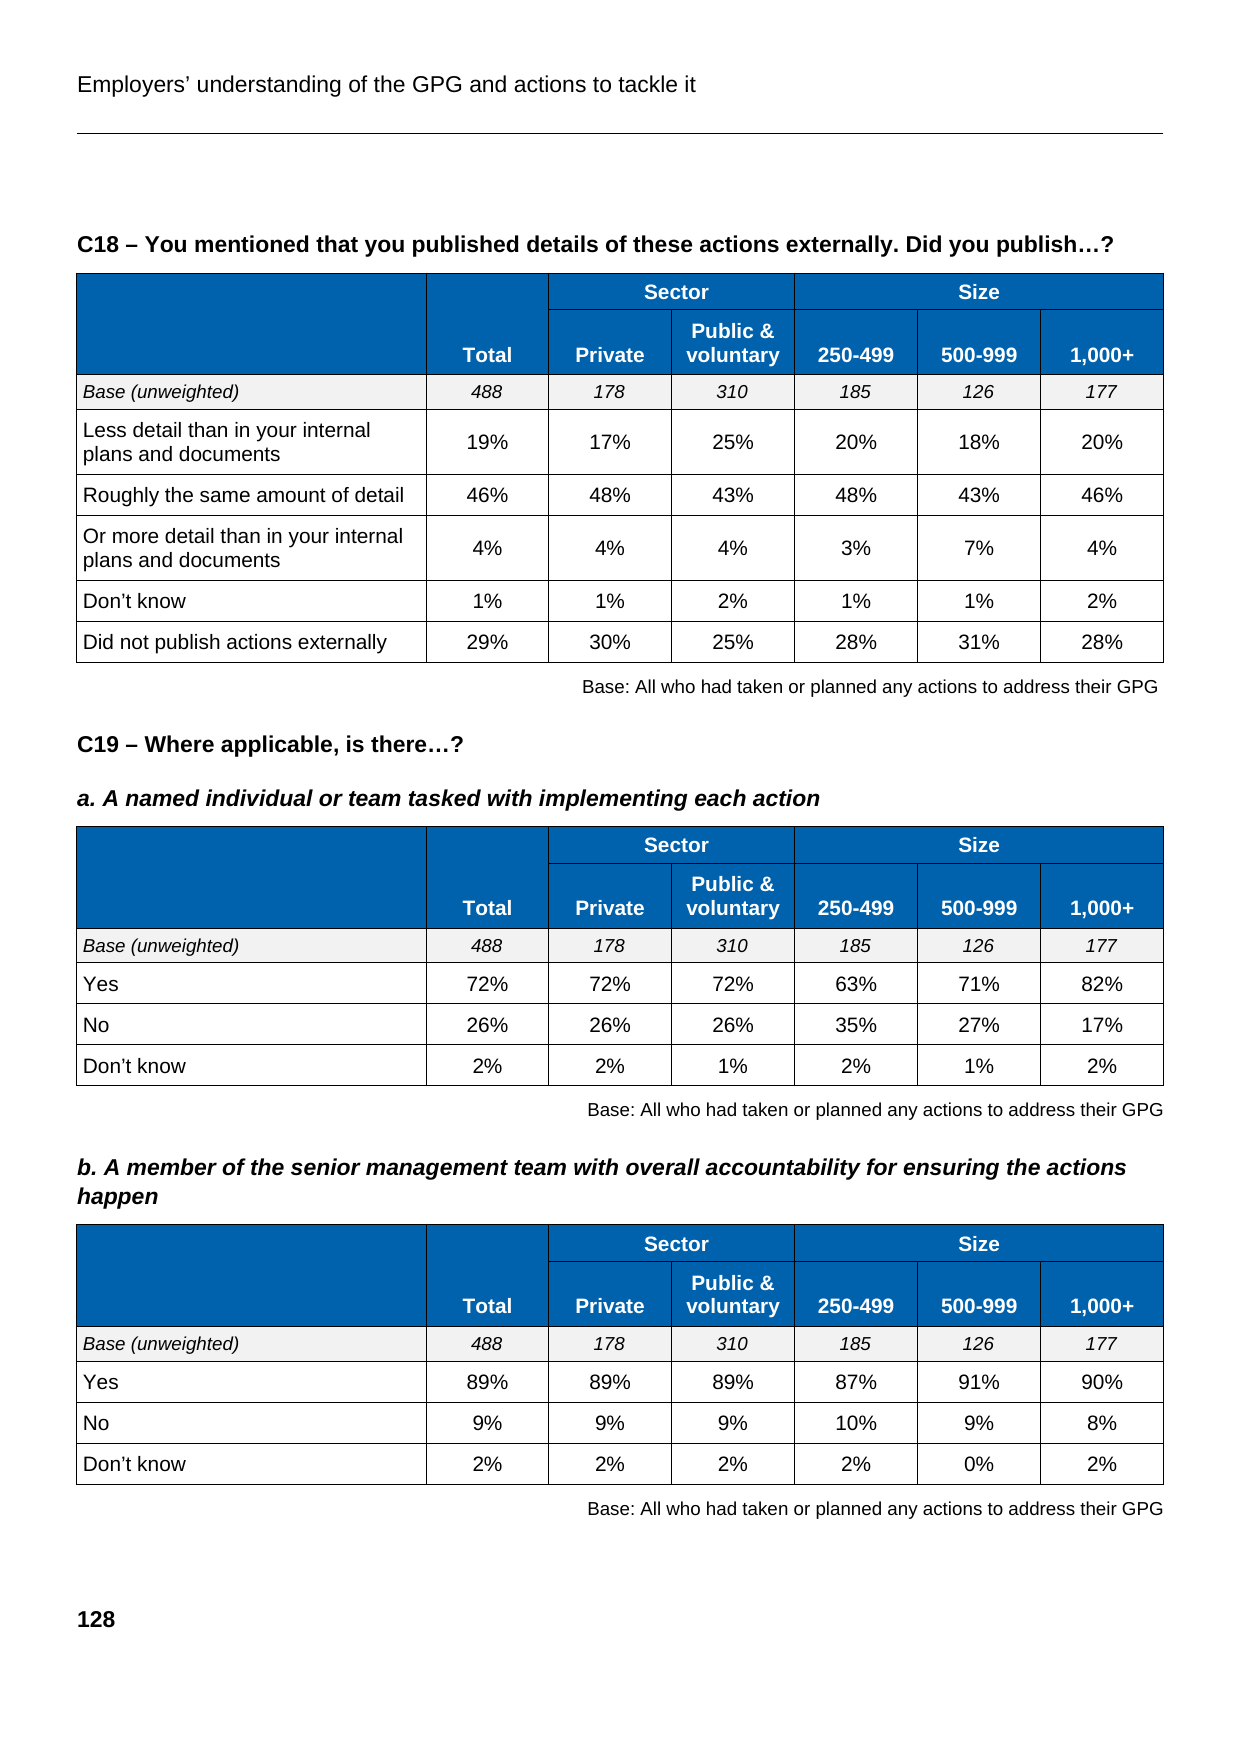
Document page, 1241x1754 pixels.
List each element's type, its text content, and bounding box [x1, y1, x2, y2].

table_cell 35% [795, 1004, 917, 1044]
table_cell 2% [672, 581, 794, 621]
text Base: All who had taken or planned any actions to address their GPG [77, 1497, 1163, 1519]
table_cell 17% [549, 410, 671, 474]
table_cell Public & voluntary [672, 310, 794, 374]
table_cell 2% [427, 1444, 548, 1484]
table_cell 178 [549, 1327, 671, 1361]
table_header Sector [549, 1225, 794, 1261]
table_cell 2% [795, 1045, 917, 1085]
table_cell 18% [918, 410, 1040, 474]
table_header Sector [549, 827, 794, 863]
table_cell 250-499 [795, 1262, 917, 1326]
table_cell 46% [1041, 475, 1163, 515]
table_cell 3% [795, 516, 917, 580]
table_cell 43% [918, 475, 1040, 515]
table_cell 1% [918, 581, 1040, 621]
table_cell 82% [1041, 963, 1163, 1003]
table_cell 30% [549, 622, 671, 662]
table_cell 9% [427, 1403, 548, 1443]
table_cell 20% [795, 410, 917, 474]
table_cell 4% [672, 516, 794, 580]
table_cell 91% [918, 1362, 1040, 1402]
table_cell 87% [795, 1362, 917, 1402]
table_header Total [427, 1225, 548, 1326]
table_cell No [77, 1004, 426, 1044]
text Base: All who had taken or planned any actions to address their GPG [77, 676, 1163, 697]
table_cell 89% [427, 1362, 548, 1402]
table_cell 90% [1041, 1362, 1163, 1402]
table_cell Don’t know [77, 1045, 426, 1085]
table_cell Did not publish actions externally [77, 622, 426, 662]
table_header [77, 827, 426, 928]
table_cell 26% [672, 1004, 794, 1044]
text Base: All who had taken or planned any actions to address their GPG [77, 1099, 1163, 1121]
table_cell Yes [77, 963, 426, 1003]
table_cell 126 [918, 375, 1040, 409]
table_cell Private [549, 1262, 671, 1326]
table_cell 2% [549, 1045, 671, 1085]
table_cell 1% [427, 581, 548, 621]
table_cell 1,000+ [1041, 1262, 1163, 1326]
table_cell 177 [1041, 1327, 1163, 1361]
table_cell Public & voluntary [672, 864, 794, 928]
table_header [77, 1225, 426, 1326]
table_cell Base (unweighted) [77, 1327, 426, 1361]
table_cell No [77, 1403, 426, 1443]
table_cell 250-499 [795, 310, 917, 374]
text C19 – Where applicable, is there…? [77, 731, 1163, 757]
table_cell 7% [918, 516, 1040, 580]
table_cell 4% [427, 516, 548, 580]
table_cell 1% [672, 1045, 794, 1085]
table_cell 310 [672, 1327, 794, 1361]
table_cell Don’t know [77, 581, 426, 621]
table_cell Base (unweighted) [77, 375, 426, 409]
table_cell 43% [672, 475, 794, 515]
table_cell 28% [795, 622, 917, 662]
table_cell 17% [1041, 1004, 1163, 1044]
text C18 – You mentioned that you published details of these actions externally. Did you publish…? [77, 231, 1163, 257]
table_cell 26% [427, 1004, 548, 1044]
table_cell 177 [1041, 929, 1163, 962]
table_cell 488 [427, 929, 548, 962]
table_cell 2% [795, 1444, 917, 1484]
table_cell 488 [427, 1327, 548, 1361]
table_cell 185 [795, 929, 917, 962]
table_cell 310 [672, 375, 794, 409]
table_cell 48% [795, 475, 917, 515]
table_cell 250-499 [795, 864, 917, 928]
table_cell 1% [795, 581, 917, 621]
table_cell 310 [672, 929, 794, 962]
table_cell Roughly the same amount of detail [77, 475, 426, 515]
table_header [77, 274, 426, 374]
table_cell Or more detail than in your internal plans and documents [77, 516, 426, 580]
table_cell Yes [77, 1362, 426, 1402]
table_cell 9% [549, 1403, 671, 1443]
table_cell 185 [795, 1327, 917, 1361]
table_cell 19% [427, 410, 548, 474]
table_cell Don’t know [77, 1444, 426, 1484]
table_cell 1,000+ [1041, 864, 1163, 928]
table_cell Base (unweighted) [77, 929, 426, 962]
table_cell 26% [549, 1004, 671, 1044]
table_cell 1% [549, 581, 671, 621]
table_cell 1% [918, 1045, 1040, 1085]
table_cell Less detail than in your internal plans and documents [77, 410, 426, 474]
table_cell 89% [672, 1362, 794, 1402]
table_cell 4% [549, 516, 671, 580]
table_cell 488 [427, 375, 548, 409]
table_cell 500-999 [918, 310, 1040, 374]
table_cell Public & voluntary [672, 1262, 794, 1326]
table_cell 178 [549, 375, 671, 409]
table_cell 9% [918, 1403, 1040, 1443]
table_cell 72% [427, 963, 548, 1003]
table_cell 185 [795, 375, 917, 409]
table_cell 71% [918, 963, 1040, 1003]
table_cell 2% [427, 1045, 548, 1085]
table_cell 500-999 [918, 864, 1040, 928]
table_cell 25% [672, 410, 794, 474]
table_cell 2% [549, 1444, 671, 1484]
table_cell 500-999 [918, 1262, 1040, 1326]
table_cell 2% [672, 1444, 794, 1484]
table_cell 46% [427, 475, 548, 515]
table_cell 2% [1041, 1045, 1163, 1085]
table_cell 178 [549, 929, 671, 962]
table_cell 0% [918, 1444, 1040, 1484]
table_header Sector [549, 274, 794, 309]
table_cell 126 [918, 929, 1040, 962]
table_cell 89% [549, 1362, 671, 1402]
table_cell 31% [918, 622, 1040, 662]
table_cell 2% [1041, 581, 1163, 621]
table_cell 1,000+ [1041, 310, 1163, 374]
text b. A member of the senior management team with overall accountability for ensuring the actions happen [77, 1154, 1163, 1209]
table_cell 9% [672, 1403, 794, 1443]
table_header Size [795, 1225, 1163, 1261]
table_cell 4% [1041, 516, 1163, 580]
table_cell 48% [549, 475, 671, 515]
table_cell 29% [427, 622, 548, 662]
table_header Size [795, 274, 1163, 309]
table_cell 20% [1041, 410, 1163, 474]
text a. A named individual or team tasked with implementing each action [77, 784, 1163, 811]
table_cell 25% [672, 622, 794, 662]
table_cell 177 [1041, 375, 1163, 409]
table_cell Private [549, 310, 671, 374]
table_cell 8% [1041, 1403, 1163, 1443]
table_cell 2% [1041, 1444, 1163, 1484]
table_cell 72% [672, 963, 794, 1003]
table_cell 28% [1041, 622, 1163, 662]
table_cell 27% [918, 1004, 1040, 1044]
table_cell 10% [795, 1403, 917, 1443]
table_header Total [427, 827, 548, 928]
table_cell Private [549, 864, 671, 928]
table_cell 63% [795, 963, 917, 1003]
table_header Size [795, 827, 1163, 863]
table_header Total [427, 274, 548, 374]
table_cell 72% [549, 963, 671, 1003]
table_cell 126 [918, 1327, 1040, 1361]
